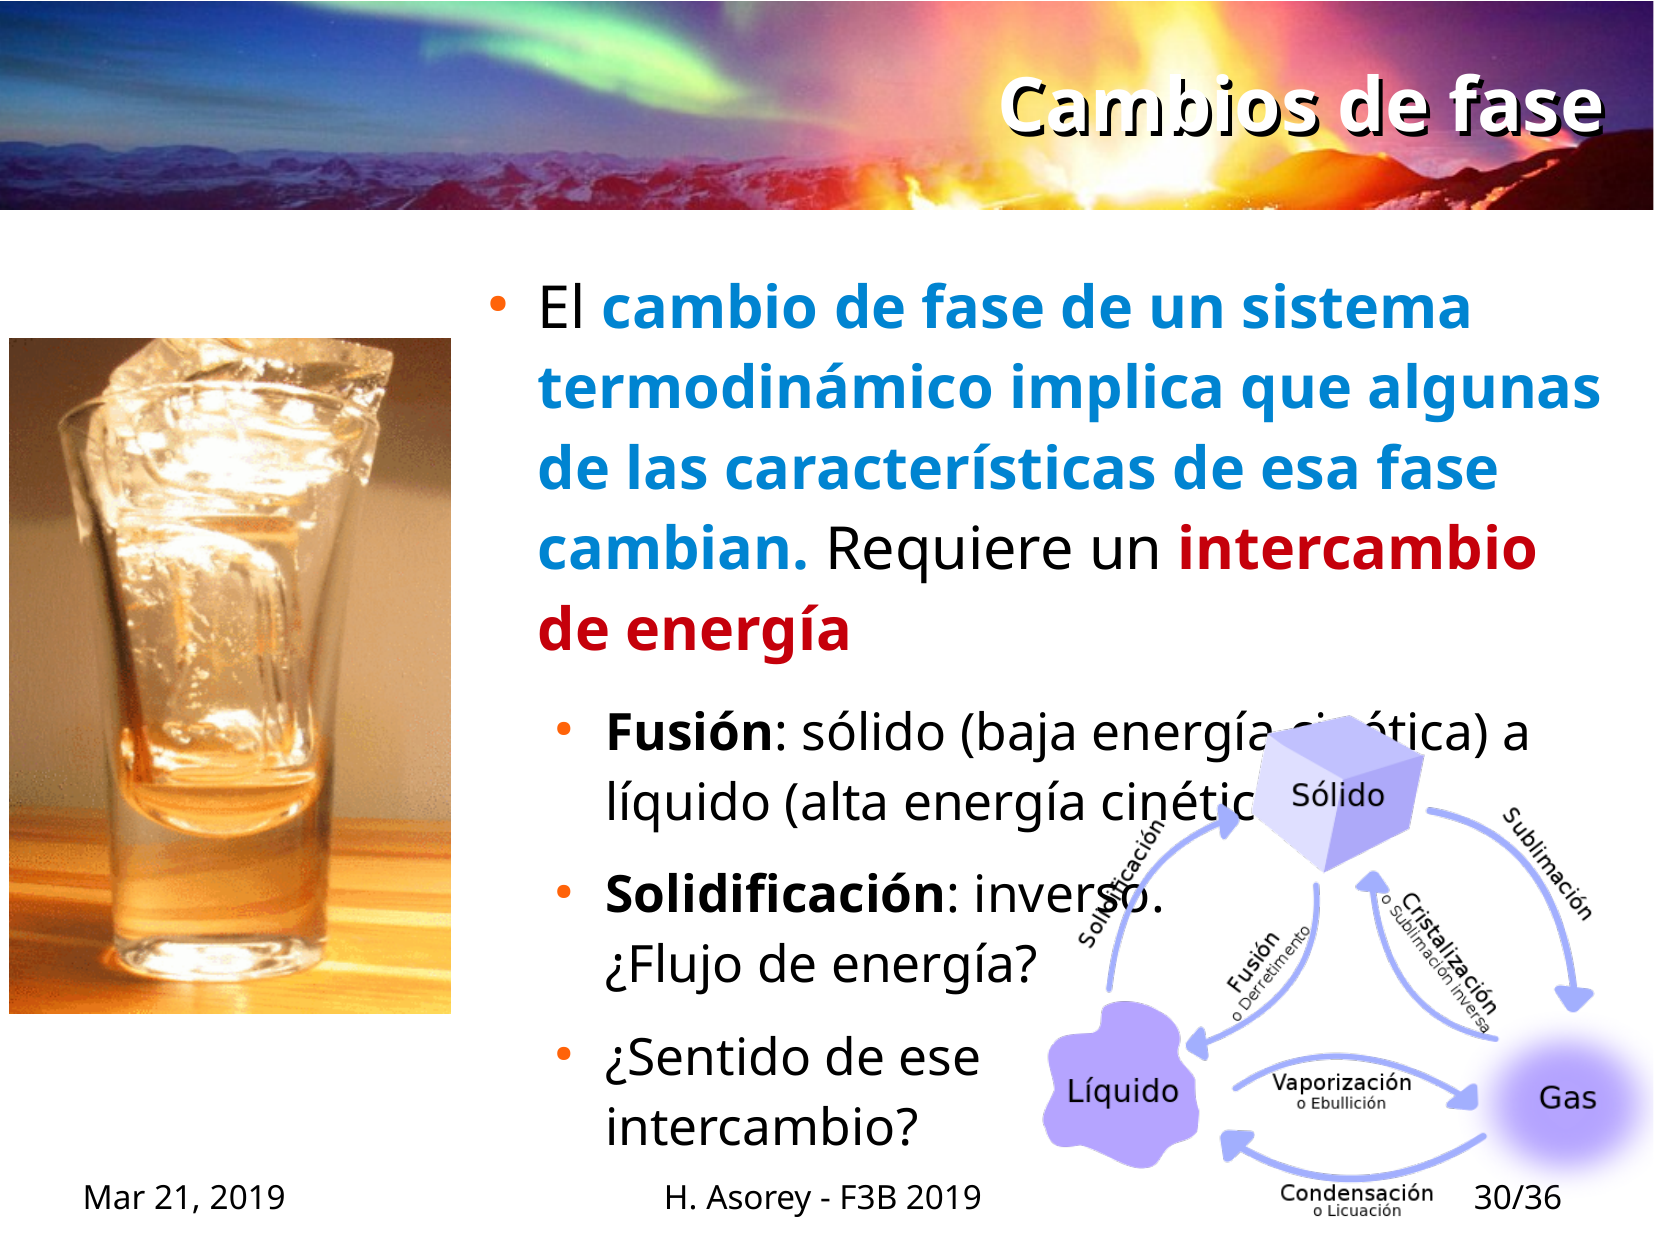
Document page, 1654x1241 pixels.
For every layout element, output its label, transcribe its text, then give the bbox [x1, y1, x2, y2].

picture [1014, 689, 1654, 1238]
picture [0, 1, 1654, 210]
picture [9, 338, 451, 1014]
list El cambio de fase de un sistema termodinámico implica que algunas de las características de esa fase cambian. Requiere un intercambio de energía Fusión: sólido (baja energía cinética) a líquido (alta energía cinética) Solidificación: inverso. ¿Flujo de energía? ¿Sentido de ese intercambio? [470, 264, 1606, 1165]
title Cambios de fase [45, 15, 1606, 191]
